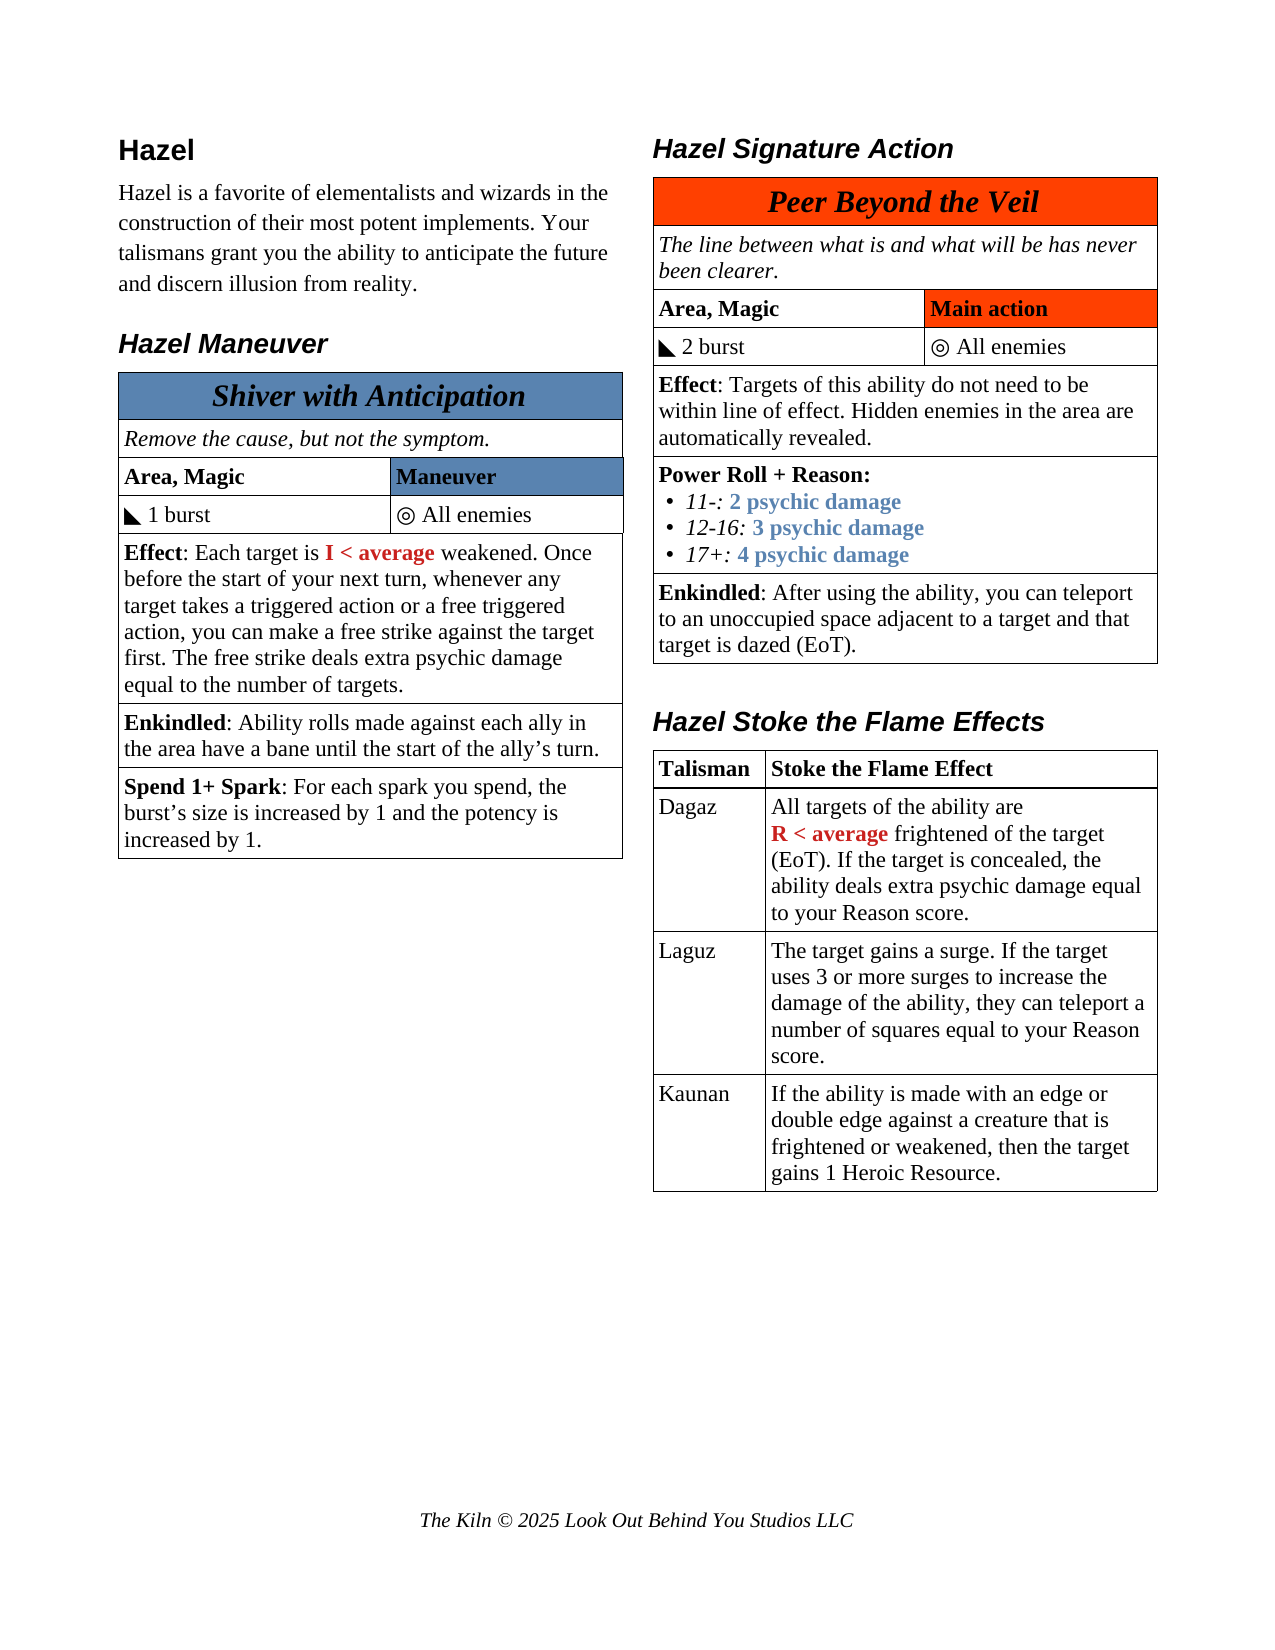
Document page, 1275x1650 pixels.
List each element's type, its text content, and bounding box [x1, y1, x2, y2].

text Hazel is a favorite of elementalists and wizards in the construction of their most potent implements. Your talismans grant you the ability to anticipate the future and discern illusion from reality. [118, 179, 622, 296]
table_cell Enkindled: Ability rolls made against each ally in the area have a bane until the start of the ally’s turn. [119, 704, 622, 767]
table_cell ◎ All enemies [391, 496, 623, 533]
table_header Effect: Targets of this ability do not need to be within line of effect. Hidden enemies in the area are automatically revealed. [654, 366, 1157, 456]
table_cell ◣ 2 burst [654, 328, 924, 365]
table_header Area, Magic [654, 290, 924, 327]
table_cell Kaunan [654, 1075, 765, 1191]
table_header Maneuver [391, 458, 623, 495]
table_cell The line between what is and what will be has never been clearer. [654, 226, 1157, 289]
subtitle Hazel Maneuver [118, 327, 622, 359]
table_cell Enkindled: After using the ability, you can teleport to an unoccupied space adjacent to a target and that target is dazed (EoT). [654, 574, 1157, 663]
table_cell Laguz [654, 932, 765, 1074]
table_header Stoke the Flame Effect [766, 751, 1157, 787]
subtitle Hazel Stoke the Flame Effects [652, 705, 1157, 737]
table_cell Spend 1+ Spark: For each spark you spend, the burst’s size is increased by 1 and the potency is increased by 1. [119, 768, 622, 858]
table_cell If the ability is made with an edge or double edge against a creature that is frightened or weakened, then the target gains 1 Heroic Resource. [766, 1075, 1157, 1191]
table_header Talisman [654, 751, 765, 787]
table_cell The target gains a surge. If the target uses 3 or more surges to increase the damage of the ability, they can teleport a number of squares equal to your Reason score. [766, 932, 1157, 1074]
table_header Shiver with Anticipation [119, 373, 622, 419]
table_cell ◣ 1 burst [119, 496, 390, 533]
subtitle Hazel Signature Action [652, 133, 1157, 164]
table_header Effect: Each target is I < average weakened. Once before the start of your next turn, whenever any target takes a triggered action or a free triggered action, you can make a free strike against the target first. The free strike deals extra psychic damage equal to the number of targets. [119, 534, 622, 703]
table_cell All targets of the ability are R < average frightened of the target (EoT). If the target is concealed, the ability deals extra psychic damage equal to your Reason score. [766, 789, 1157, 931]
table_cell Dagaz [654, 789, 765, 931]
table_cell ◎ All enemies [925, 328, 1157, 365]
table_header Main action [925, 290, 1157, 327]
table_header Peer Beyond the Veil [654, 178, 1157, 225]
table_cell Power Roll + Reason: 11-: 2 psychic damage 12-16: 3 psychic damage 17+: 4 psychic damage [654, 457, 1157, 573]
table_cell Remove the cause, but not the symptom. [119, 420, 622, 457]
subtitle Hazel [118, 133, 622, 166]
table_header Area, Magic [119, 458, 390, 495]
